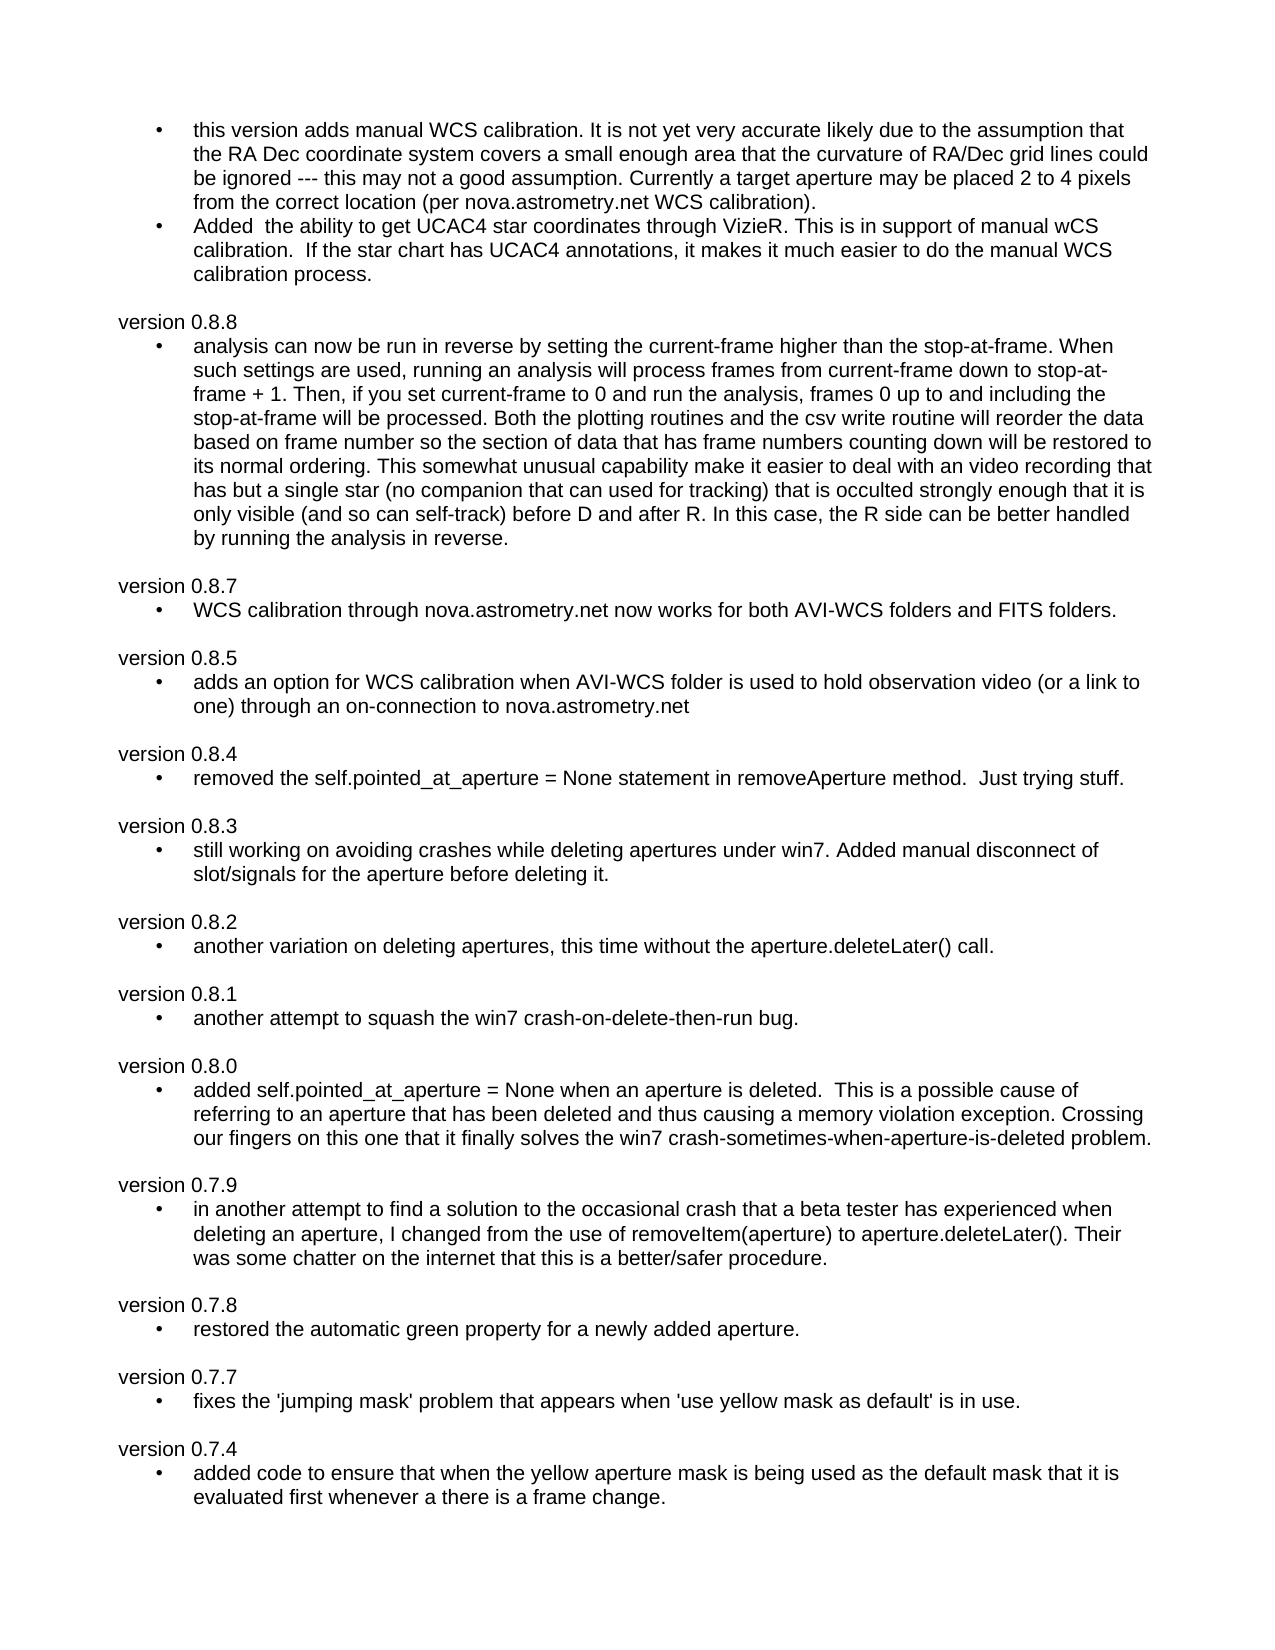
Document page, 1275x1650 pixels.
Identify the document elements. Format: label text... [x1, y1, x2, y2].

text version 0.8.8 [118, 310, 1157, 334]
text version 0.8.0 [118, 1053, 1157, 1077]
list another attempt to squash the win7 crash-on-delete-then-run bug. [156, 1005, 1157, 1053]
list another variation on deleting apertures, this time without the aperture.deleteLater() call. [156, 933, 1157, 981]
text version 0.8.2 [118, 909, 1157, 933]
list added code to ensure that when the yellow aperture mask is being used as the default mask that it is evaluated first whenever a there is a frame change. [156, 1461, 1157, 1509]
text version 0.8.5 [118, 646, 1157, 669]
list Added the ability to get UCAC4 star coordinates through VizieR. This is in support of manual wCS calibration. If the star chart has UCAC4 annotations, it makes it much easier to do the manual WCS calibration process. [156, 214, 1157, 310]
text version 0.8.3 [118, 813, 1157, 837]
list WCS calibration through nova.astrometry.net now works for both AVI-WCS folders and FITS folders. [156, 598, 1157, 646]
text version 0.7.8 [118, 1293, 1157, 1317]
text version 0.7.7 [118, 1365, 1157, 1389]
list fixes the 'jumping mask' problem that appears when 'use yellow mask as default' is in use. [156, 1389, 1157, 1437]
list this version adds manual WCS calibration. It is not yet very accurate likely due to the assumption that the RA Dec coordinate system covers a small enough area that the curvature of RA/Dec grid lines could be ignored --- this may not a good assumption. Currently a target aperture may be placed 2 to 4 pixels from the correct location (per nova.astrometry.net WCS calibration). [156, 118, 1157, 214]
text version 0.7.4 [118, 1437, 1157, 1461]
text version 0.7.9 [118, 1173, 1157, 1197]
list in another attempt to find a solution to the occasional crash that a beta tester has experienced when deleting an aperture, I changed from the use of removeItem(aperture) to aperture.deleteLater(). Their was some chatter on the internet that this is a better/safer procedure. [156, 1197, 1157, 1293]
list removed the self.pointed_at_aperture = None statement in removeAperture method. Just trying stuff. [156, 766, 1157, 813]
list still working on avoiding crashes while deleting apertures under win7. Added manual disconnect of slot/signals for the aperture before deleting it. [156, 837, 1157, 909]
list adds an option for WCS calibration when AVI-WCS folder is used to hold observation video (or a link to one) through an on-connection to nova.astrometry.net [156, 669, 1157, 742]
text version 0.8.1 [118, 981, 1157, 1005]
text version 0.8.7 [118, 574, 1157, 598]
list restored the automatic green property for a newly added aperture. [156, 1317, 1157, 1365]
text version 0.8.4 [118, 742, 1157, 766]
list analysis can now be run in reverse by setting the current-frame higher than the stop-at-frame. When such settings are used, running an analysis will process frames from current-frame down to stop-at-frame + 1. Then, if you set current-frame to 0 and run the analysis, frames 0 up to and including the stop-at-frame will be processed. Both the plotting routines and the csv write routine will reorder the data based on frame number so the section of data that has frame numbers counting down will be restored to its normal ordering. This somewhat unusual capability make it easier to deal with an video recording that has but a single star (no companion that can used for tracking) that is occulted strongly enough that it is only visible (and so can self-track) before D and after R. In this case, the R side can be better handled by running the analysis in reverse. [156, 334, 1157, 574]
list added self.pointed_at_aperture = None when an aperture is deleted. This is a possible cause of referring to an aperture that has been deleted and thus causing a memory violation exception. Crossing our fingers on this one that it finally solves the win7 crash-sometimes-when-aperture-is-deleted problem. [156, 1077, 1157, 1173]
